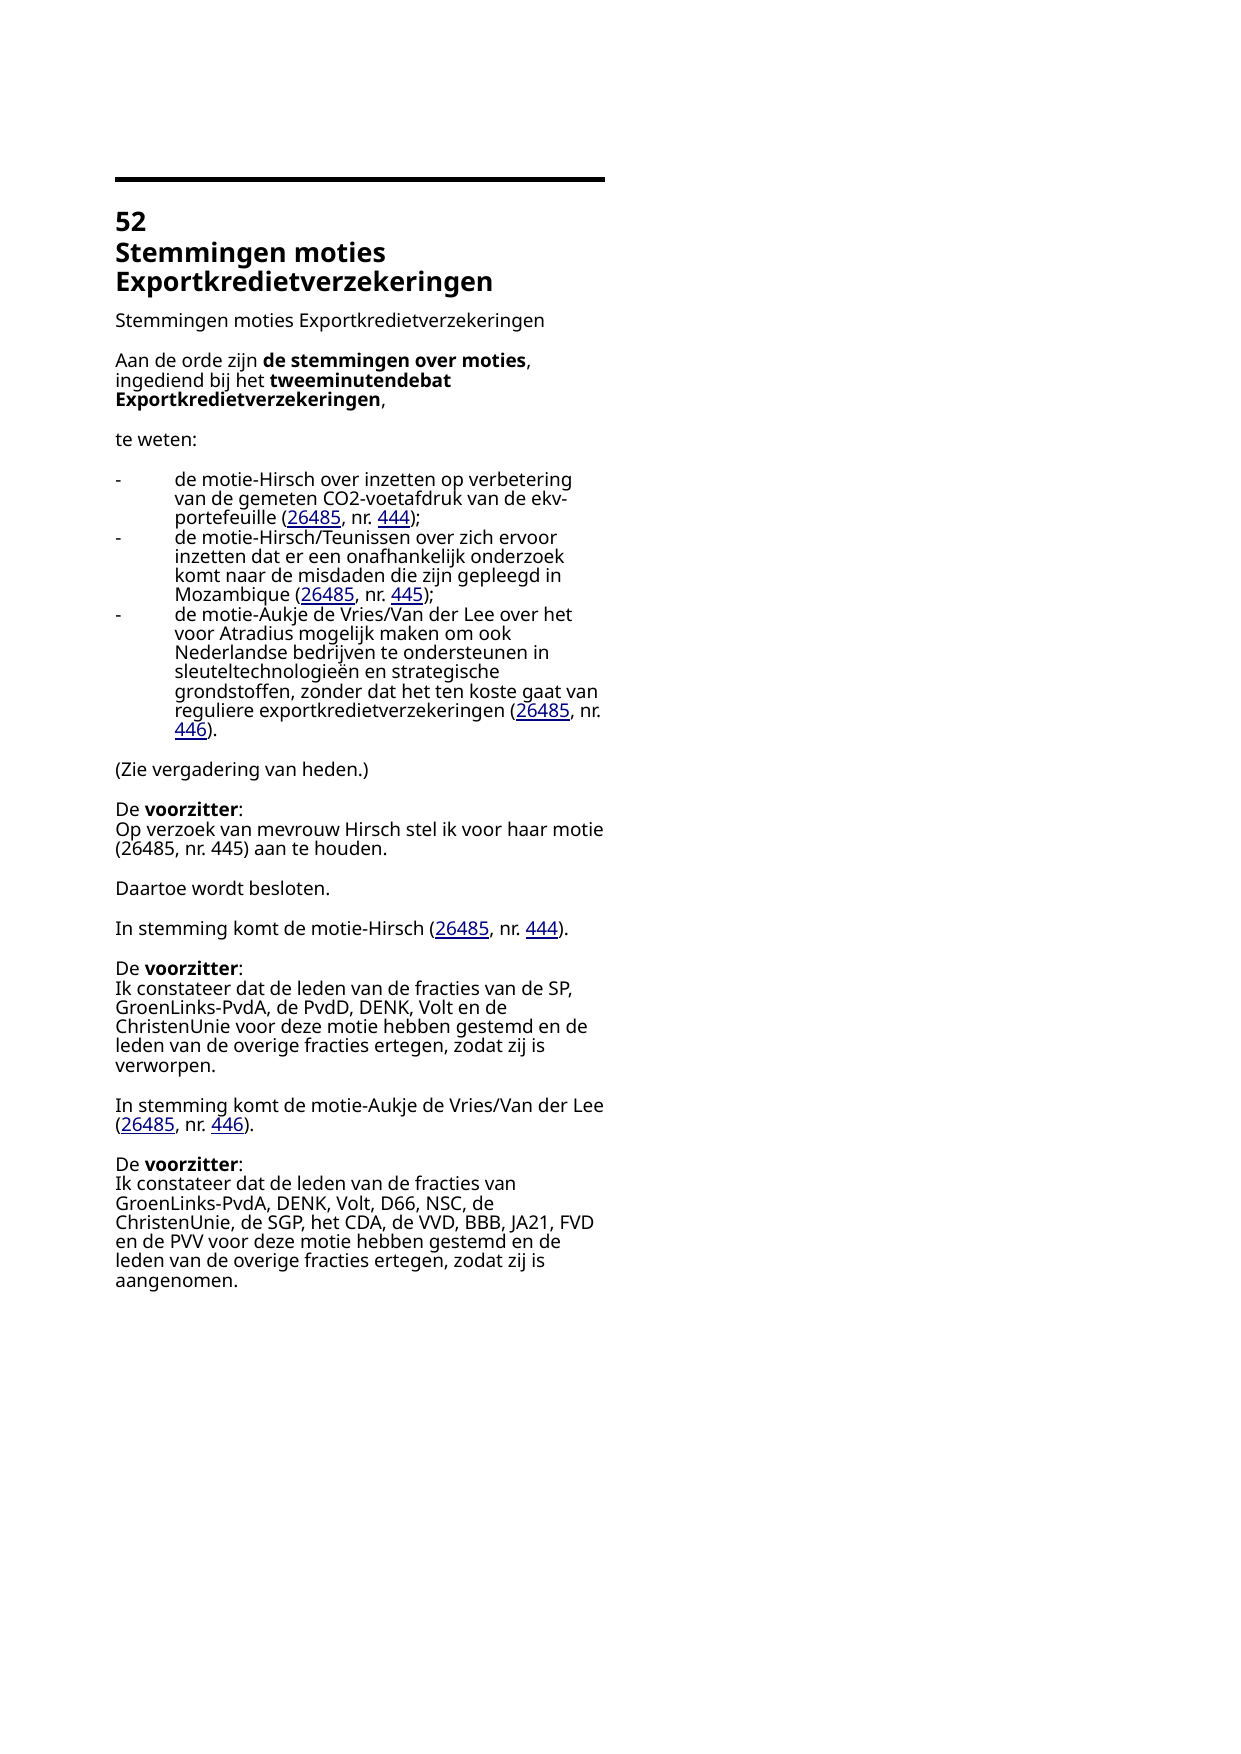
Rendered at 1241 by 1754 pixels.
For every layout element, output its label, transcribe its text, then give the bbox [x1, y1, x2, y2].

text Ik constateer dat de leden van de fracties van de SP, GroenLinks-PvdA, de PvdD, DENK, Volt en de ChristenUnie voor deze motie hebben gestemd en de leden van de overige fracties ertegen, zodat zij is verworpen. [115, 979, 605, 1076]
text In stemming komt de motie-Hirsch (26485, nr. 444). [115, 920, 605, 939]
text In stemming komt de motie-Aukje de Vries/Van der Lee (26485, nr. 446). [115, 1097, 605, 1135]
text te weten: [115, 431, 605, 450]
text Op verzoek van mevrouw Hirsch stel ik voor haar motie (26485, nr. 445) aan te houden. [115, 821, 605, 859]
text (Zie vergadering van heden.) [115, 761, 605, 781]
text Aan de orde zijn de stemmingen over moties, ingediend bij het tweeminutendebat Exportkredietverzekeringen, [115, 352, 605, 410]
text Stemmingen moties Exportkredietverzekeringen [115, 312, 605, 332]
list de motie-Aukje de Vries/Van der Lee over het voor Atradius mogelijk maken om ook Nederlandse bedrijven te ondersteunen in sleuteltechnologieën en strategische grondstoffen, zonder dat het ten koste gaat van reguliere exportkredietverzekeringen (26485, nr. 446). [115, 606, 605, 741]
list de motie-Hirsch over inzetten op verbetering van de gemeten CO2-voetafdruk van de ekv-portefeuille (26485, nr. 444); [115, 471, 605, 529]
list de motie-Hirsch/Teunissen over zich ervoor inzetten dat er een onafhankelijk onderzoek komt naar de misdaden die zijn gepleegd in Mozambique (26485, nr. 445); [115, 529, 605, 606]
text De voorzitter: [115, 1156, 605, 1175]
text De voorzitter: [115, 801, 605, 821]
text Stemmingen moties Exportkredietverzekeringen [115, 239, 605, 312]
text De voorzitter: [115, 960, 605, 979]
text 52 [115, 203, 605, 239]
text Daartoe wordt besloten. [115, 880, 605, 899]
text Ik constateer dat de leden van de fracties van GroenLinks-PvdA, DENK, Volt, D66, NSC, de ChristenUnie, de SGP, het CDA, de VVD, BBB, JA21, FVD en de PVV voor deze motie hebben gestemd en de leden van de overige fracties ertegen, zodat zij is aangenomen. [115, 1175, 605, 1291]
